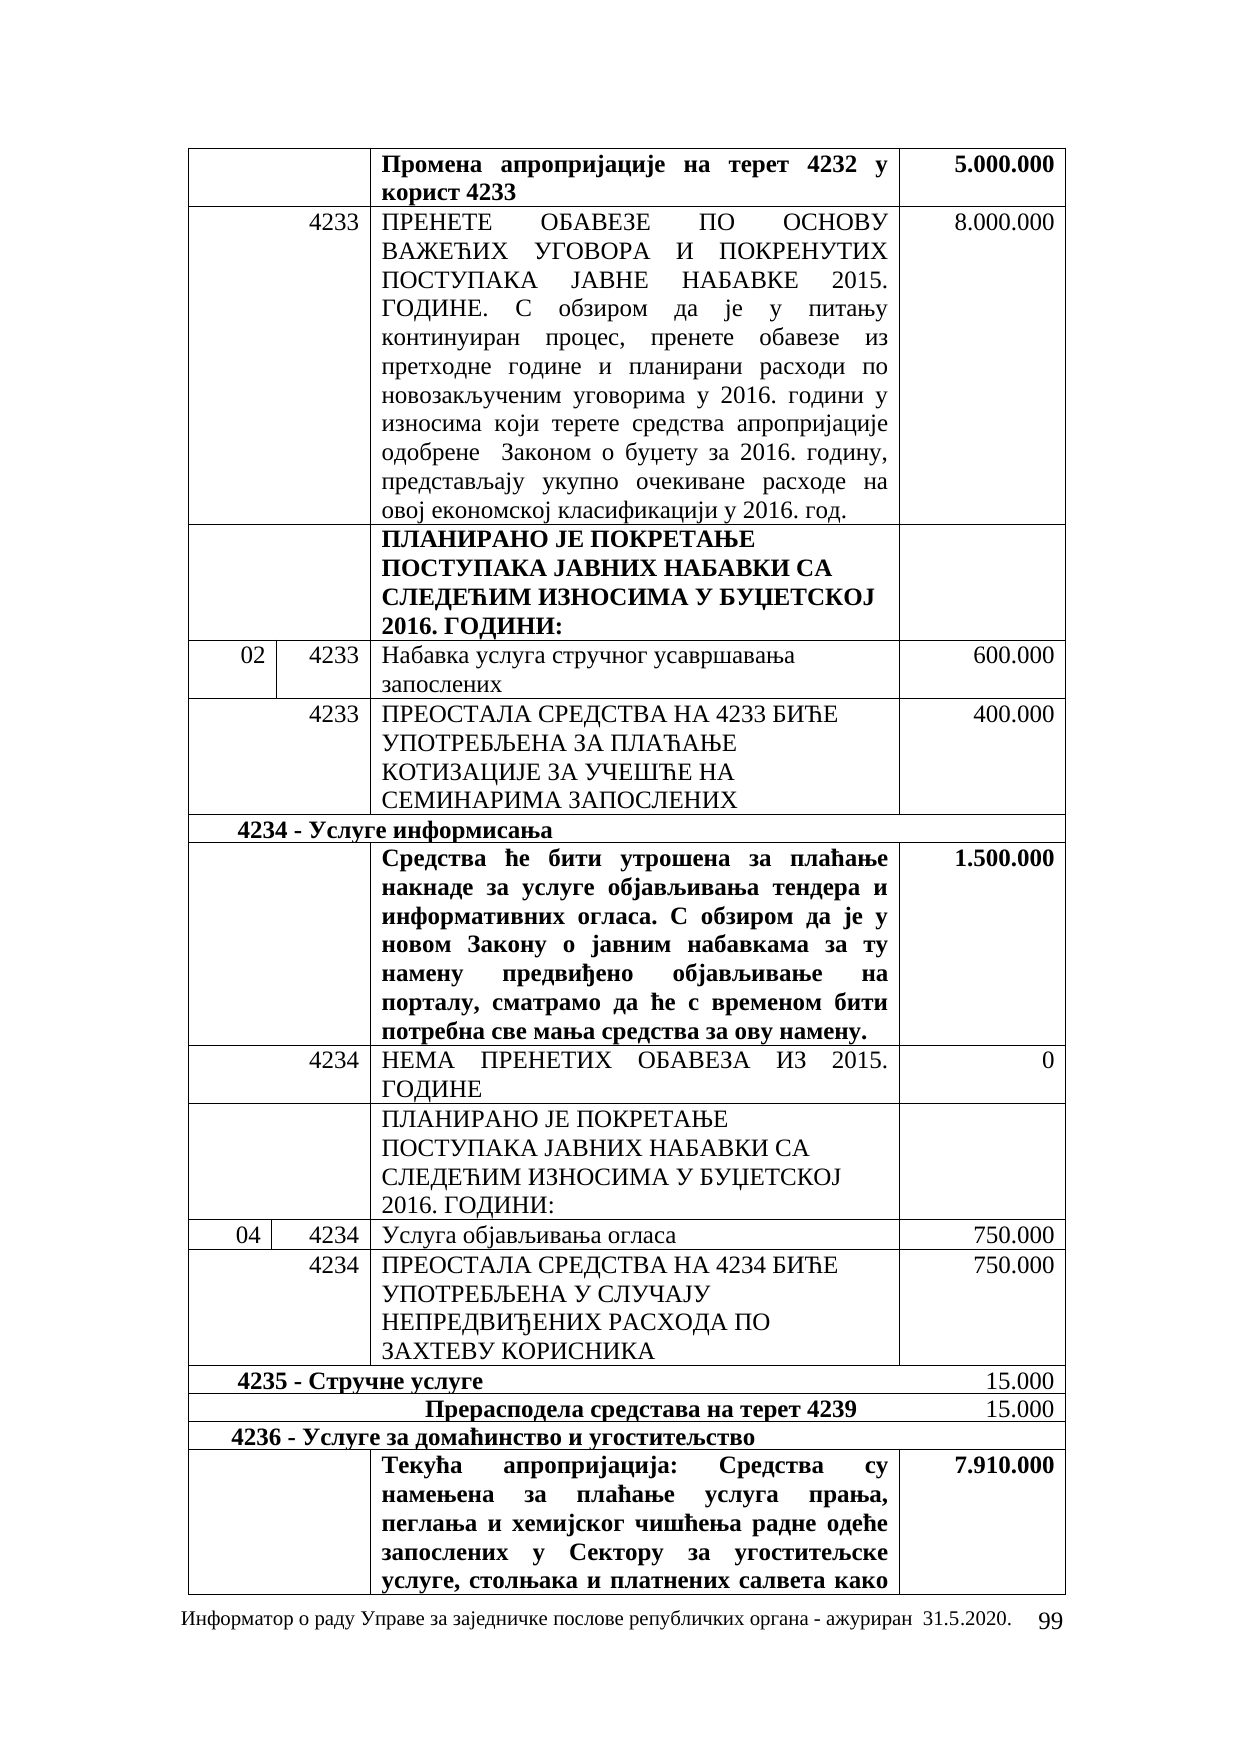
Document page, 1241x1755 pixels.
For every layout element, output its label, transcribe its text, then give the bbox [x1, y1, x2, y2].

table_cell Промена апропријације на терет 4232 у корист 4233 [371, 149, 899, 206]
table_cell [189, 1450, 370, 1594]
table_cell 4233 [189, 699, 370, 814]
table_cell ПРЕНЕТЕ ОБАВЕЗЕ ПО ОСНОВУ ВАЖЕЋИХ УГОВОРА И ПОКРЕНУТИХ ПОСТУПАКА ЈАВНЕ НАБАВКЕ 2015. ГОДИНЕ. С обзиром да је у питању континуиран процес, пренете обавезе из претходне године и планирани расходи по новозакљученим уговорима у 2016. години у износима који терете средства апропријације одобрене Законом о буџету за 2016. годину, представљају укупно очекиване расходе на овој економској класификацији у 2016. год. [371, 207, 899, 523]
table_cell 400.000 [900, 699, 1065, 814]
table_cell НЕМА ПРЕНЕТИХ ОБАВЕЗА ИЗ 2015. ГОДИНЕ [371, 1046, 899, 1103]
table_cell ПРЕОСТАЛА СРЕДСТВА НА 4233 БИЋЕ УПОТРЕБЉЕНА ЗА ПЛАЋАЊЕ КОТИЗАЦИЈЕ ЗА УЧЕШЋЕ НА СЕМИНАРИМА ЗАПОСЛЕНИХ [371, 699, 899, 814]
table_cell 7.910.000 [900, 1450, 1065, 1594]
table_cell Набавка услуга стручног усавршавања запослених [371, 641, 899, 698]
table_cell 750.000 [900, 1220, 1065, 1249]
table_cell Прерасподела средстава на терет 4239 15.000 [189, 1394, 1065, 1421]
table_cell 4233 [277, 641, 370, 698]
table_cell 600.000 [900, 641, 1065, 698]
table_cell 4236 - Услуге за домаћинство и угоститељство [189, 1422, 1065, 1449]
table_cell 4234 [189, 1250, 370, 1365]
table_cell 4233 [189, 207, 370, 523]
table_cell 5.000.000 [900, 149, 1065, 206]
table_cell Средства ће бити утрошена за плаћање накнаде за услуге објављивања тендера и информативних огласа. С обзиром да је у новом Закону о јавним набавкама за ту намену предвиђено објављивање на порталу, сматрамо да ће с временом бити потребна све мања средства за ову намену. [371, 843, 899, 1044]
table_cell 750.000 [900, 1250, 1065, 1365]
table_cell 0 [900, 1046, 1065, 1103]
table_cell [189, 1104, 370, 1219]
table_cell [189, 525, 370, 639]
table_cell ПЛАНИРАНО ЈЕ ПОКРЕТАЊЕ ПОСТУПАКА ЈАВНИХ НАБАВКИ СА СЛЕДЕЋИМ ИЗНОСИМА У БУЏЕТСКОЈ 2016. ГОДИНИ: [371, 525, 899, 639]
table_cell 04 [189, 1220, 271, 1249]
table_cell ПРЕОСТАЛА СРЕДСТВА НА 4234 БИЋЕ УПОТРЕБЉЕНА У СЛУЧАЈУ НЕПРЕДВИЂЕНИХ РАСХОДА ПО ЗАХТЕВУ КОРИСНИКА [371, 1250, 899, 1365]
table_cell 4234 [189, 1046, 370, 1103]
table_cell 4234 - Услуге информисања [189, 815, 1065, 842]
table_cell Услуга објављивања огласа [371, 1220, 899, 1249]
table_cell 8.000.000 [900, 207, 1065, 523]
table_cell 4235 - Стручне услуге 15.000 [189, 1366, 1065, 1393]
table_cell 1.500.000 [900, 843, 1065, 1044]
table_cell [900, 525, 1065, 639]
table_cell Текућа апропријација: Средства су намењена за плаћање услуга прања, пеглања и хемијског чишћења радне одеће запослених у Сектору за угоститељске услуге, столњака и платнених салвета како [371, 1450, 899, 1594]
table_cell [189, 843, 370, 1044]
table_cell 4234 [272, 1220, 370, 1249]
table_cell 02 [189, 641, 276, 698]
table_cell [900, 1104, 1065, 1219]
table_cell [189, 149, 370, 206]
table_cell ПЛАНИРАНО ЈЕ ПОКРЕТАЊЕ ПОСТУПАКА ЈАВНИХ НАБАВКИ СА СЛЕДЕЋИМ ИЗНОСИМА У БУЏЕТСКОЈ 2016. ГОДИНИ: [371, 1104, 899, 1219]
